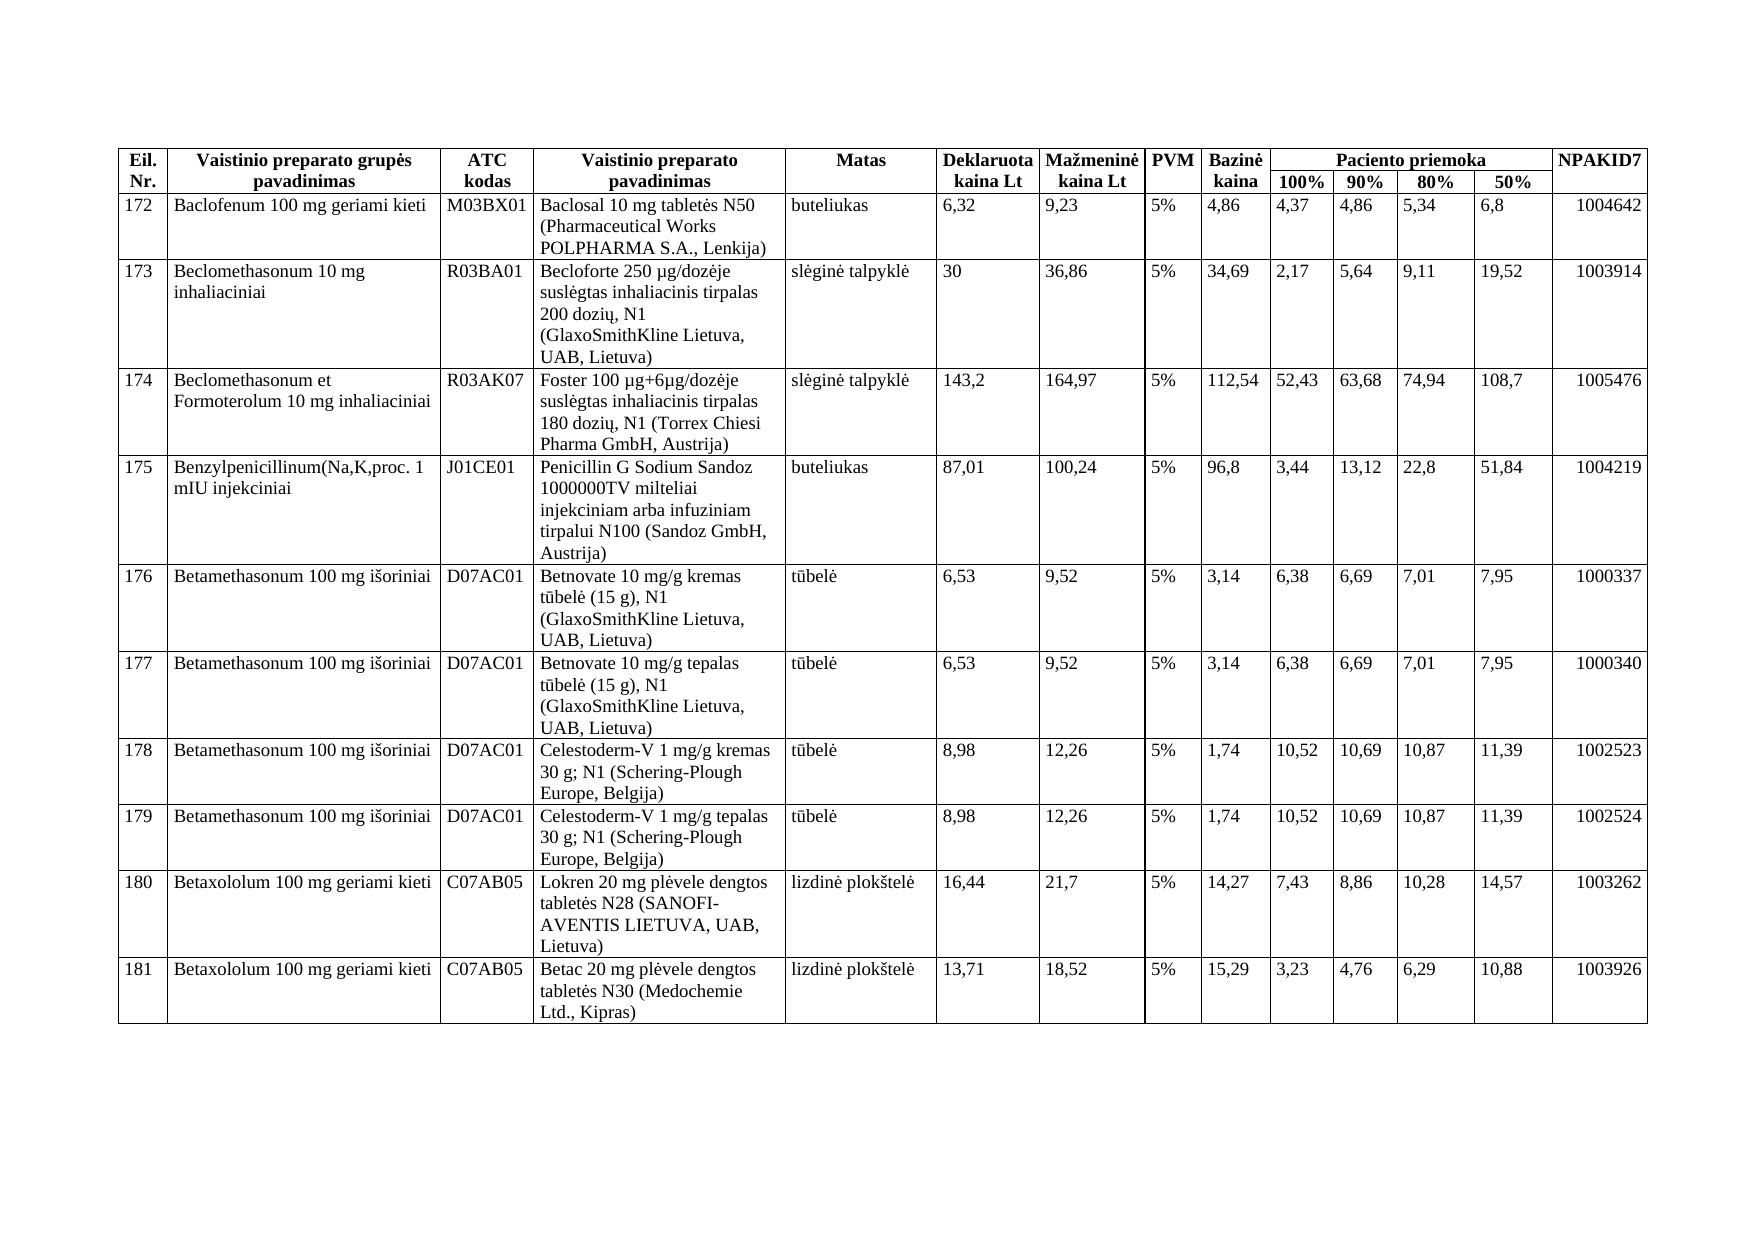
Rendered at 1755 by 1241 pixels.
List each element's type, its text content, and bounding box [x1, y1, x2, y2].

table_cell 5% [1146, 194, 1201, 258]
table_cell 4,76 [1334, 958, 1397, 1023]
table_cell 14,57 [1475, 871, 1552, 957]
table_cell 4,37 [1271, 194, 1333, 258]
table_header ATC kodas [441, 149, 533, 193]
table_cell 10,52 [1271, 805, 1333, 869]
table_cell 10,52 [1271, 739, 1333, 804]
table_cell 1000340 [1553, 652, 1647, 738]
table_cell 18,52 [1040, 958, 1144, 1023]
table_cell 6,8 [1475, 194, 1552, 258]
table_cell 10,69 [1334, 739, 1397, 804]
table_cell lizdinė plokštelė [786, 871, 936, 957]
table_cell 9,23 [1040, 194, 1144, 258]
table_cell 90% [1334, 171, 1397, 193]
table_cell J01CE01 [441, 456, 533, 563]
table_cell 181 [119, 958, 167, 1023]
table_cell Betamethasonum 100 mg išoriniai [168, 652, 440, 738]
table_cell Betac 20 mg plėvele dengtos tabletės N30 (Medochemie Ltd., Kipras) [534, 958, 785, 1023]
table_cell 12,26 [1040, 739, 1144, 804]
table_cell 50% [1475, 171, 1552, 193]
table_cell 178 [119, 739, 167, 804]
table_cell Betnovate 10 mg/g kremas tūbelė (15 g), N1 (GlaxoSmithKline Lietuva, UAB, Lietuva) [534, 565, 785, 651]
table_cell 7,01 [1398, 565, 1474, 651]
table_cell 5% [1146, 260, 1201, 367]
table_cell 22,8 [1398, 456, 1474, 563]
table_cell 1000337 [1553, 565, 1647, 651]
table_cell 1005476 [1553, 369, 1647, 455]
table_cell 1003914 [1553, 260, 1647, 367]
table_cell 164,97 [1040, 369, 1144, 455]
table_header Deklaruota kaina Lt [937, 149, 1039, 193]
table_cell 143,2 [937, 369, 1039, 455]
table_cell 10,87 [1398, 805, 1474, 869]
table_cell 21,7 [1040, 871, 1144, 957]
table_cell 4,86 [1202, 194, 1270, 258]
table_cell tūbelė [786, 805, 936, 869]
table_cell 8,98 [937, 805, 1039, 869]
table_cell R03AK07 [441, 369, 533, 455]
table_cell 7,95 [1475, 565, 1552, 651]
table_cell slėginė talpyklė [786, 369, 936, 455]
table_cell 176 [119, 565, 167, 651]
table_cell 16,44 [937, 871, 1039, 957]
table_cell 2,17 [1271, 260, 1333, 367]
table_cell 1003262 [1553, 871, 1647, 957]
table_cell 51,84 [1475, 456, 1552, 563]
table_cell 180 [119, 871, 167, 957]
table_cell 80% [1398, 171, 1474, 193]
table_cell 3,14 [1202, 565, 1270, 651]
table_cell 10,88 [1475, 958, 1552, 1023]
table_cell 1002524 [1553, 805, 1647, 869]
table_cell 8,86 [1334, 871, 1397, 957]
table_cell 30 [937, 260, 1039, 367]
table_cell 74,94 [1398, 369, 1474, 455]
table_cell C07AB05 [441, 958, 533, 1023]
table_cell 10,87 [1398, 739, 1474, 804]
table_cell 19,52 [1475, 260, 1552, 367]
table_cell 15,29 [1202, 958, 1270, 1023]
table_header Eil. Nr. [119, 149, 167, 193]
table_cell 87,01 [937, 456, 1039, 563]
table_cell 13,71 [937, 958, 1039, 1023]
table_cell 5% [1146, 805, 1201, 869]
table_cell 36,86 [1040, 260, 1144, 367]
table_cell 175 [119, 456, 167, 563]
table_cell tūbelė [786, 739, 936, 804]
table_cell R03BA01 [441, 260, 533, 367]
table_cell 174 [119, 369, 167, 455]
table_cell Benzylpenicillinum(Na,K,proc. 1 mIU injekciniai [168, 456, 440, 563]
table_cell D07AC01 [441, 652, 533, 738]
table_cell 172 [119, 194, 167, 258]
table_cell 6,32 [937, 194, 1039, 258]
table_cell 13,12 [1334, 456, 1397, 563]
table_cell 5,34 [1398, 194, 1474, 258]
table_cell 3,44 [1271, 456, 1333, 563]
table_cell 63,68 [1334, 369, 1397, 455]
table_cell 14,27 [1202, 871, 1270, 957]
table_cell 3,14 [1202, 652, 1270, 738]
table_cell 1003926 [1553, 958, 1647, 1023]
table_cell 34,69 [1202, 260, 1270, 367]
table_cell 5% [1146, 739, 1201, 804]
table_cell 173 [119, 260, 167, 367]
table_header Bazinė kaina Lt [1202, 149, 1270, 193]
table_cell 6,38 [1271, 565, 1333, 651]
table_cell Beclomethasonum et Formoterolum 10 mg inhaliaciniai [168, 369, 440, 455]
table_header NPAKID7 [1553, 149, 1647, 193]
table_cell 4,86 [1334, 194, 1397, 258]
table_cell Baclosal 10 mg tabletės N50 (Pharmaceutical Works POLPHARMA S.A., Lenkija) [534, 194, 785, 258]
table_cell Betaxololum 100 mg geriami kieti [168, 871, 440, 957]
table_cell C07AB05 [441, 871, 533, 957]
table_cell Betamethasonum 100 mg išoriniai [168, 805, 440, 869]
table_cell 8,98 [937, 739, 1039, 804]
table_cell 9,52 [1040, 565, 1144, 651]
table_header Vaistinio preparato grupės pavadinimas [168, 149, 440, 193]
table_cell 5% [1146, 369, 1201, 455]
table_cell 5% [1146, 565, 1201, 651]
table_cell 1002523 [1553, 739, 1647, 804]
table_header PVM [1146, 149, 1201, 193]
table_header Mažmeninė kaina Lt [1040, 149, 1144, 193]
table_cell Beclomethasonum 10 mg inhaliaciniai [168, 260, 440, 367]
table_cell 177 [119, 652, 167, 738]
table_cell 1,74 [1202, 805, 1270, 869]
table_cell M03BX01 [441, 194, 533, 258]
table_cell 10,69 [1334, 805, 1397, 869]
table_cell 100,24 [1040, 456, 1144, 563]
table_cell 7,95 [1475, 652, 1552, 738]
table_cell 12,26 [1040, 805, 1144, 869]
table_cell 1004642 [1553, 194, 1647, 258]
table_header Matas [786, 149, 936, 193]
table_cell 52,43 [1271, 369, 1333, 455]
table_cell Penicillin G Sodium Sandoz 1000000TV milteliai injekciniam arba infuziniam tirpalui N100 (Sandoz GmbH, Austrija) [534, 456, 785, 563]
table_cell 6,53 [937, 565, 1039, 651]
table_cell 6,29 [1398, 958, 1474, 1023]
table_cell 112,54 [1202, 369, 1270, 455]
table_cell 7,01 [1398, 652, 1474, 738]
table_cell 5% [1146, 456, 1201, 563]
table_cell buteliukas [786, 456, 936, 563]
table_cell Becloforte 250 µg/dozėje suslėgtas inhaliacinis tirpalas 200 dozių, N1 (GlaxoSmithKline Lietuva, UAB, Lietuva) [534, 260, 785, 367]
table_cell 7,43 [1271, 871, 1333, 957]
table_cell 96,8 [1202, 456, 1270, 563]
table_cell 11,39 [1475, 805, 1552, 869]
table_cell tūbelė [786, 565, 936, 651]
table_cell 11,39 [1475, 739, 1552, 804]
table_cell 179 [119, 805, 167, 869]
table_cell tūbelė [786, 652, 936, 738]
table_cell 1004219 [1553, 456, 1647, 563]
table_cell slėginė talpyklė [786, 260, 936, 367]
table_cell 1,74 [1202, 739, 1270, 804]
table_cell D07AC01 [441, 565, 533, 651]
table_cell 9,11 [1398, 260, 1474, 367]
table_cell Foster 100 µg+6µg/dozėje suslėgtas inhaliacinis tirpalas 180 dozių, N1 (Torrex Chiesi Pharma GmbH, Austrija) [534, 369, 785, 455]
table_cell 6,69 [1334, 652, 1397, 738]
table_cell lizdinė plokštelė [786, 958, 936, 1023]
table_cell Lokren 20 mg plėvele dengtos tabletės N28 (SANOFI-AVENTIS LIETUVA, UAB, Lietuva) [534, 871, 785, 957]
table_cell D07AC01 [441, 739, 533, 804]
table_cell buteliukas [786, 194, 936, 258]
table_cell 5,64 [1334, 260, 1397, 367]
table_cell 6,53 [937, 652, 1039, 738]
table_cell Betaxololum 100 mg geriami kieti [168, 958, 440, 1023]
table_cell Betamethasonum 100 mg išoriniai [168, 565, 440, 651]
table_cell 5% [1146, 958, 1201, 1023]
table_header Vaistinio preparato pavadinimas [534, 149, 785, 193]
table_cell 10,28 [1398, 871, 1474, 957]
table_cell 6,69 [1334, 565, 1397, 651]
table_cell 5% [1146, 871, 1201, 957]
table_cell 5% [1146, 652, 1201, 738]
table_cell 9,52 [1040, 652, 1144, 738]
table_cell 100% [1271, 171, 1333, 193]
table_cell D07AC01 [441, 805, 533, 869]
table_cell 108,7 [1475, 369, 1552, 455]
table_cell Betnovate 10 mg/g tepalas tūbelė (15 g), N1 (GlaxoSmithKline Lietuva, UAB, Lietuva) [534, 652, 785, 738]
table_cell 3,23 [1271, 958, 1333, 1023]
table_cell Baclofenum 100 mg geriami kieti [168, 194, 440, 258]
table_cell Celestoderm-V 1 mg/g tepalas 30 g; N1 (Schering-Plough Europe, Belgija) [534, 805, 785, 869]
table_cell 6,38 [1271, 652, 1333, 738]
table_header Paciento priemoka [1271, 149, 1552, 170]
table_cell Celestoderm-V 1 mg/g kremas 30 g; N1 (Schering-Plough Europe, Belgija) [534, 739, 785, 804]
table_cell Betamethasonum 100 mg išoriniai [168, 739, 440, 804]
